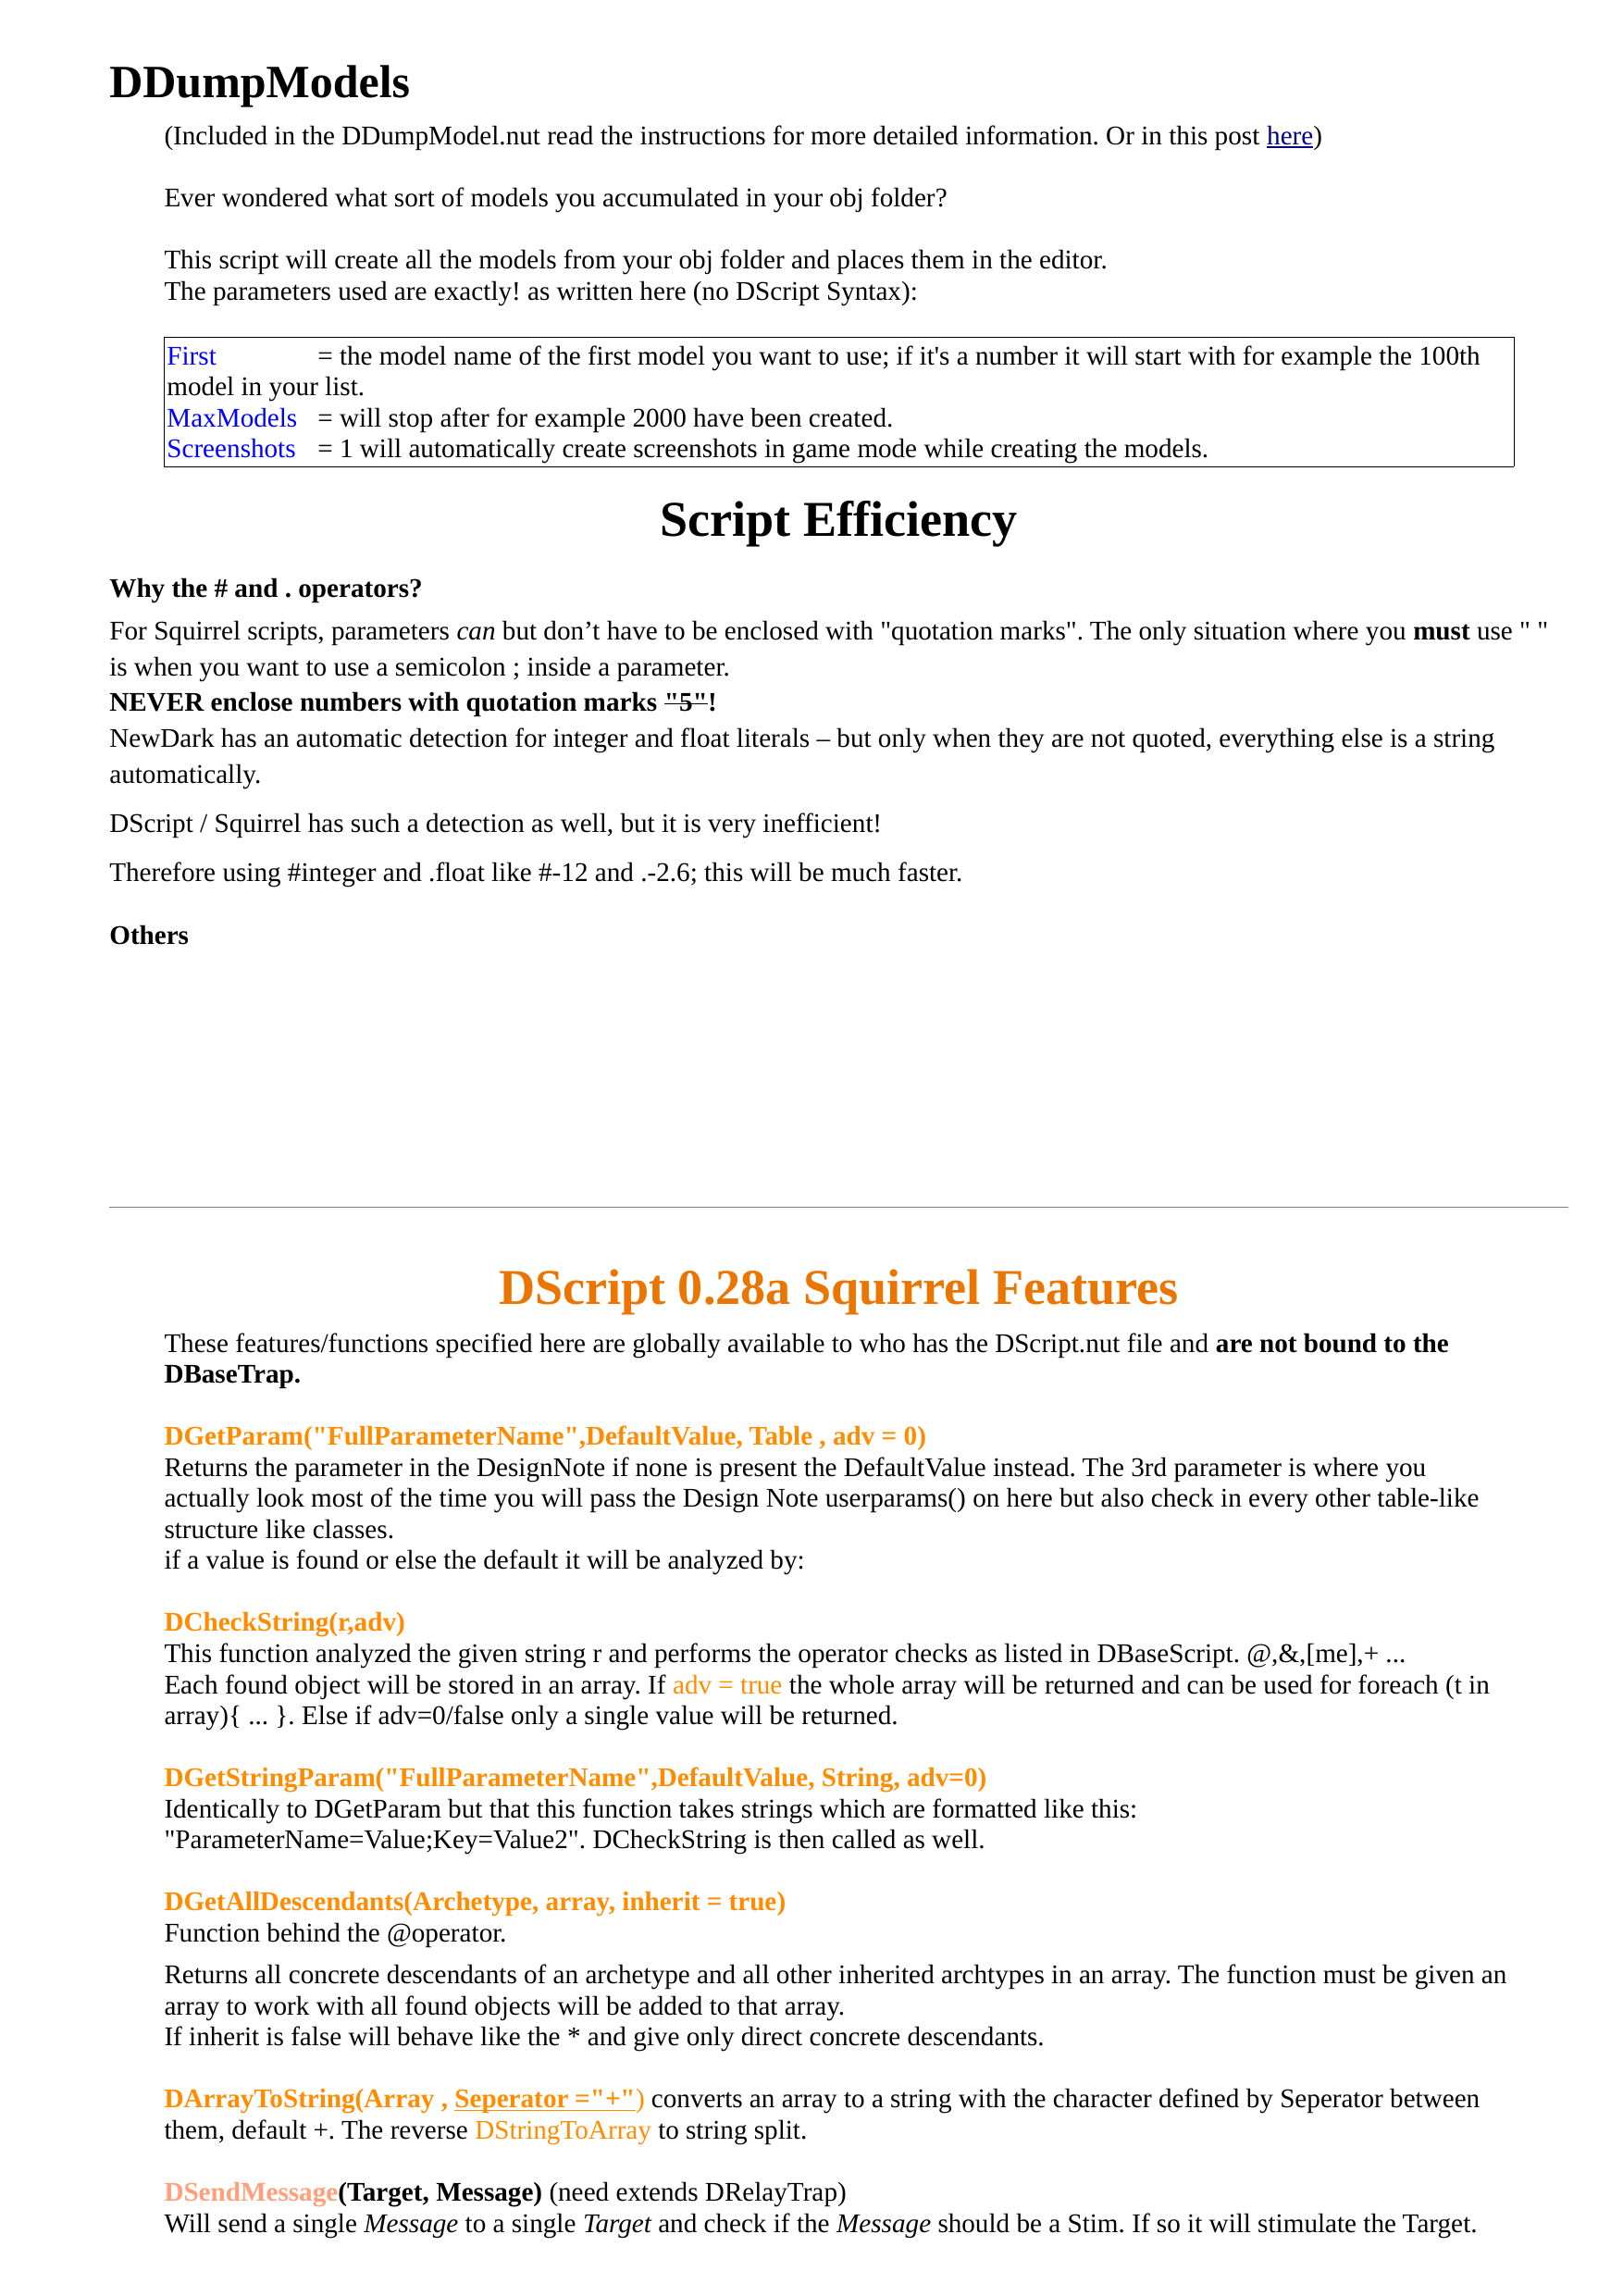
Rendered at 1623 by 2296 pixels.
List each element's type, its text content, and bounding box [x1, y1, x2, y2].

text DScript / Squirrel has such a detection as well, but it is very inefficient! [109, 807, 1568, 838]
subtitle Others [109, 919, 1568, 949]
text Therefore using #integer and .float like #-12 and .-2.6; this will be much faster. [109, 856, 1568, 887]
text These features/functions specified here are globally available to who has the DScript.nut file and are not bound to the DBaseTrap. DGetParam("FullParameterName",DefaultValue, Table , adv = 0) Returns the parameter in the DesignNote if none is present the DefaultValue instead. The 3rd parameter is where you actually look most of the time you will pass the Design Note userparams() on here but also check in every other table-like structure like classes. if a value is found or else the default it will be analyzed by: DCheckString(r,adv) This function analyzed the given string r and performs the operator checks as listed in DBaseScript. @,&,[me],+ ... Each found object will be stored in an array. If adv = true the whole array will be returned and can be used for foreach (t in array){ ... }. Else if adv=0/false only a single value will be returned. DGetStringParam("FullParameterName",DefaultValue, String, adv=0) Identically to DGetParam but that this function takes strings which are formatted like this: "ParameterName=Value;Key=Value2". DCheckString is then called as well. DGetAllDescendants(Archetype, array, inherit = true) Function behind the @operator. [164, 1327, 1514, 1947]
subtitle DScript 0.28a Squirrel Features [109, 1258, 1568, 1315]
subtitle Script Efficiency [109, 490, 1568, 547]
text (Included in the DDumpModel.nut read the instructions for more detailed information. Or in this post here) [164, 119, 1514, 181]
text This script will create all the models from your obj folder and places them in the editor. The parameters used are exactly! as written here (no DScript Syntax): [164, 213, 1514, 337]
text First = the model name of the first model you want to use; if it's a number it will start with for example the 100th model in your list. MaxModels = will stop after for example 2000 have been created. Screenshots = 1 will automatically create screenshots in game mode while creating the models. [165, 338, 1514, 466]
text Ever wondered what sort of models you accumulated in your obj folder? [164, 181, 1514, 213]
text Returns all concrete descendants of an archetype and all other inherited archtypes in an array. The function must be given an array to work with all found objects will be added to that array. If inherit is false will behave like the * and give only direct concrete descendants. DArrayToString(Array , Seperator ="+") converts an array to a string with the character defined by Seperator between them, default +. The reverse DStringToArray to string split. DSendMessage(Target, Message) (need extends DRelayTrap) Will send a single Message to a single Target and check if the Message should be a Stim. If so it will stimulate the Target. [164, 1958, 1514, 2238]
text For Squirrel scripts, parameters can but don’t have to be enclosed with "quotation marks". The only situation where you must use " " is when you want to use a semicolon ; inside a parameter. NEVER enclose numbers with quotation marks "5"! NewDark has an automatic detection for integer and float literals – but only when they are not quoted, everything else is a string automatically. [109, 614, 1568, 788]
subtitle DDumpModels [109, 55, 1568, 108]
subtitle Why the # and . operators? [109, 572, 1568, 603]
